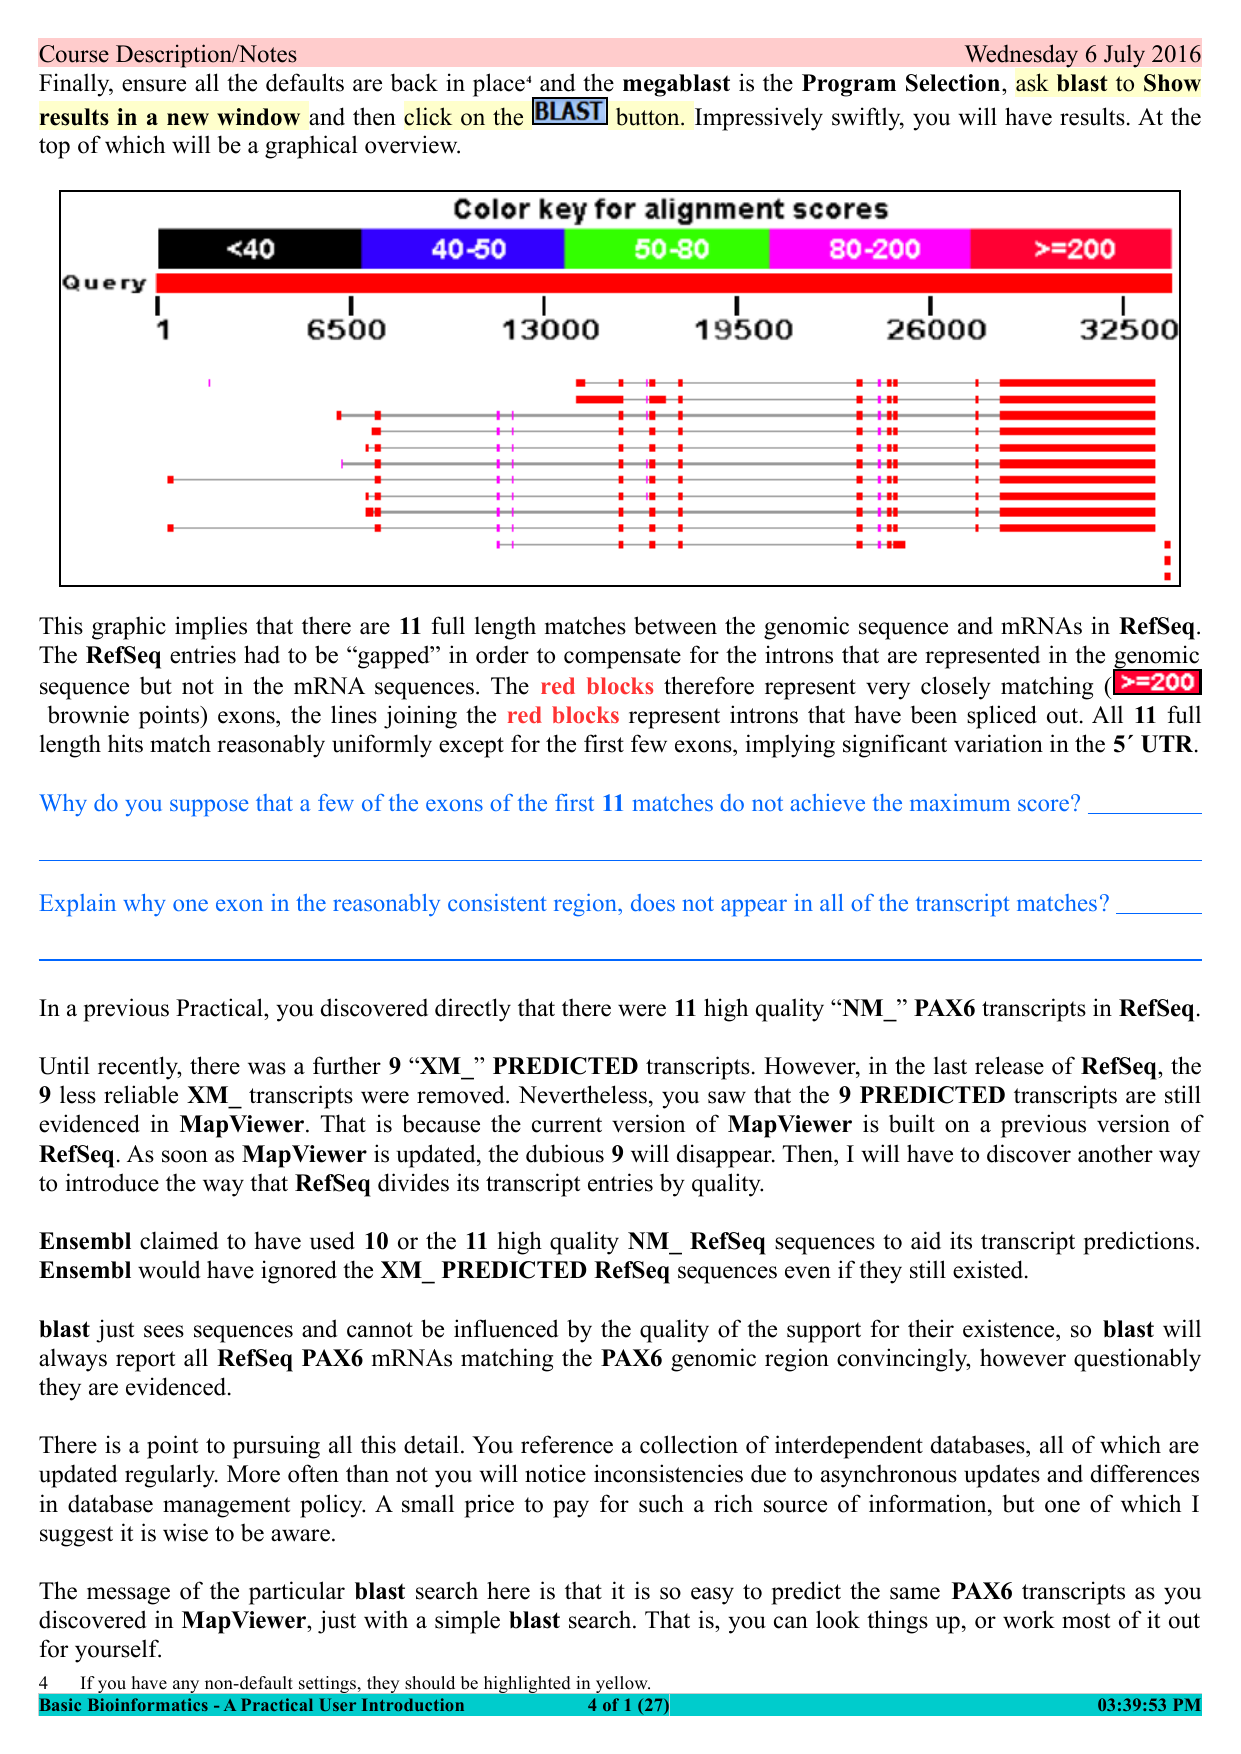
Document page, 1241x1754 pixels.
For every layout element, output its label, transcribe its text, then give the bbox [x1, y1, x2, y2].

text Finally, ensure all the defaults are back in place and the megablast is the Program Selection, ask blast to Show results in a new window and then click on the button. Impressively swiftly, you will have results. At the top of which will be a graphical overview. [38, 67, 1202, 159]
text In a previous Practical, you discovered directly that there were 11 high quality “NM_” PAX6 transcripts in RefSeq. [38, 993, 1202, 1022]
text There is a point to pursuing all this detail. You reference a collection of interdependent databases, all of which are updated regularly. More often than not you will notice inconsistencies due to asynchronous updates and differences in database management policy. A small price to pay for such a rich source of information, but one of which I suggest it is wise to be aware. [38, 1430, 1202, 1547]
text blast just sees sequences and cannot be influenced by the quality of the support for their existence, so blast will always report all RefSeq PAX6 mRNAs matching the PAX6 genomic region convincingly, however questionably they are evidenced. [38, 1314, 1202, 1401]
picture [1115, 671, 1199, 693]
text This graphic implies that there are 11 full length matches between the genomic sequence and mRNAs in RefSeq. The RefSeq entries had to be “gapped” in order to compensate for the introns that are represented in the genomic sequence but not in the mRNA sequences. The red blocks therefore represent very closely matching ( brownie points) exons, the lines joining the red blocks represent introns that have been spliced out. All 11 full length hits match reasonably uniformly except for the first few exons, implying significant variation in the 5´ UTR. [38, 207, 1202, 758]
text Ensembl claimed to have used 10 or the 11 high quality NM_ RefSeq sequences to aid its transcript predictions. Ensembl would have ignored the XM_ PREDICTED RefSeq sequences even if they still existed. [38, 1226, 1202, 1284]
text If you have any non-default settings, they should be highlighted in yellow. [38, 1671, 1202, 1693]
text Until recently, there was a further 9 “XM_” PREDICTED transcripts. However, in the last release of RefSeq, the 9 less reliable XM_ transcripts were removed. Nevertheless, you saw that the 9 PREDICTED transcripts are still evidenced in MapViewer. That is because the current version of MapViewer is built on a previous version of RefSeq. As soon as MapViewer is updated, the dubious 9 will disappear. Then, I will have to discover another way to introduce the way that RefSeq divides its transcript entries by quality. [38, 1051, 1202, 1197]
text Explain why one exon in the reasonably consistent region, does not appear in all of the transcript matches? [38, 887, 1202, 916]
text Why do you suppose that a few of the exons of the first 11 matches do not achieve the maximum score? [38, 788, 1202, 817]
picture [61, 192, 1179, 585]
picture [534, 99, 606, 123]
text The message of the particular blast search here is that it is so easy to predict the same PAX6 transcripts as you discovered in MapViewer, just with a simple blast search. That is, you can look things up, or work most of it out for yourself. [38, 1576, 1202, 1663]
